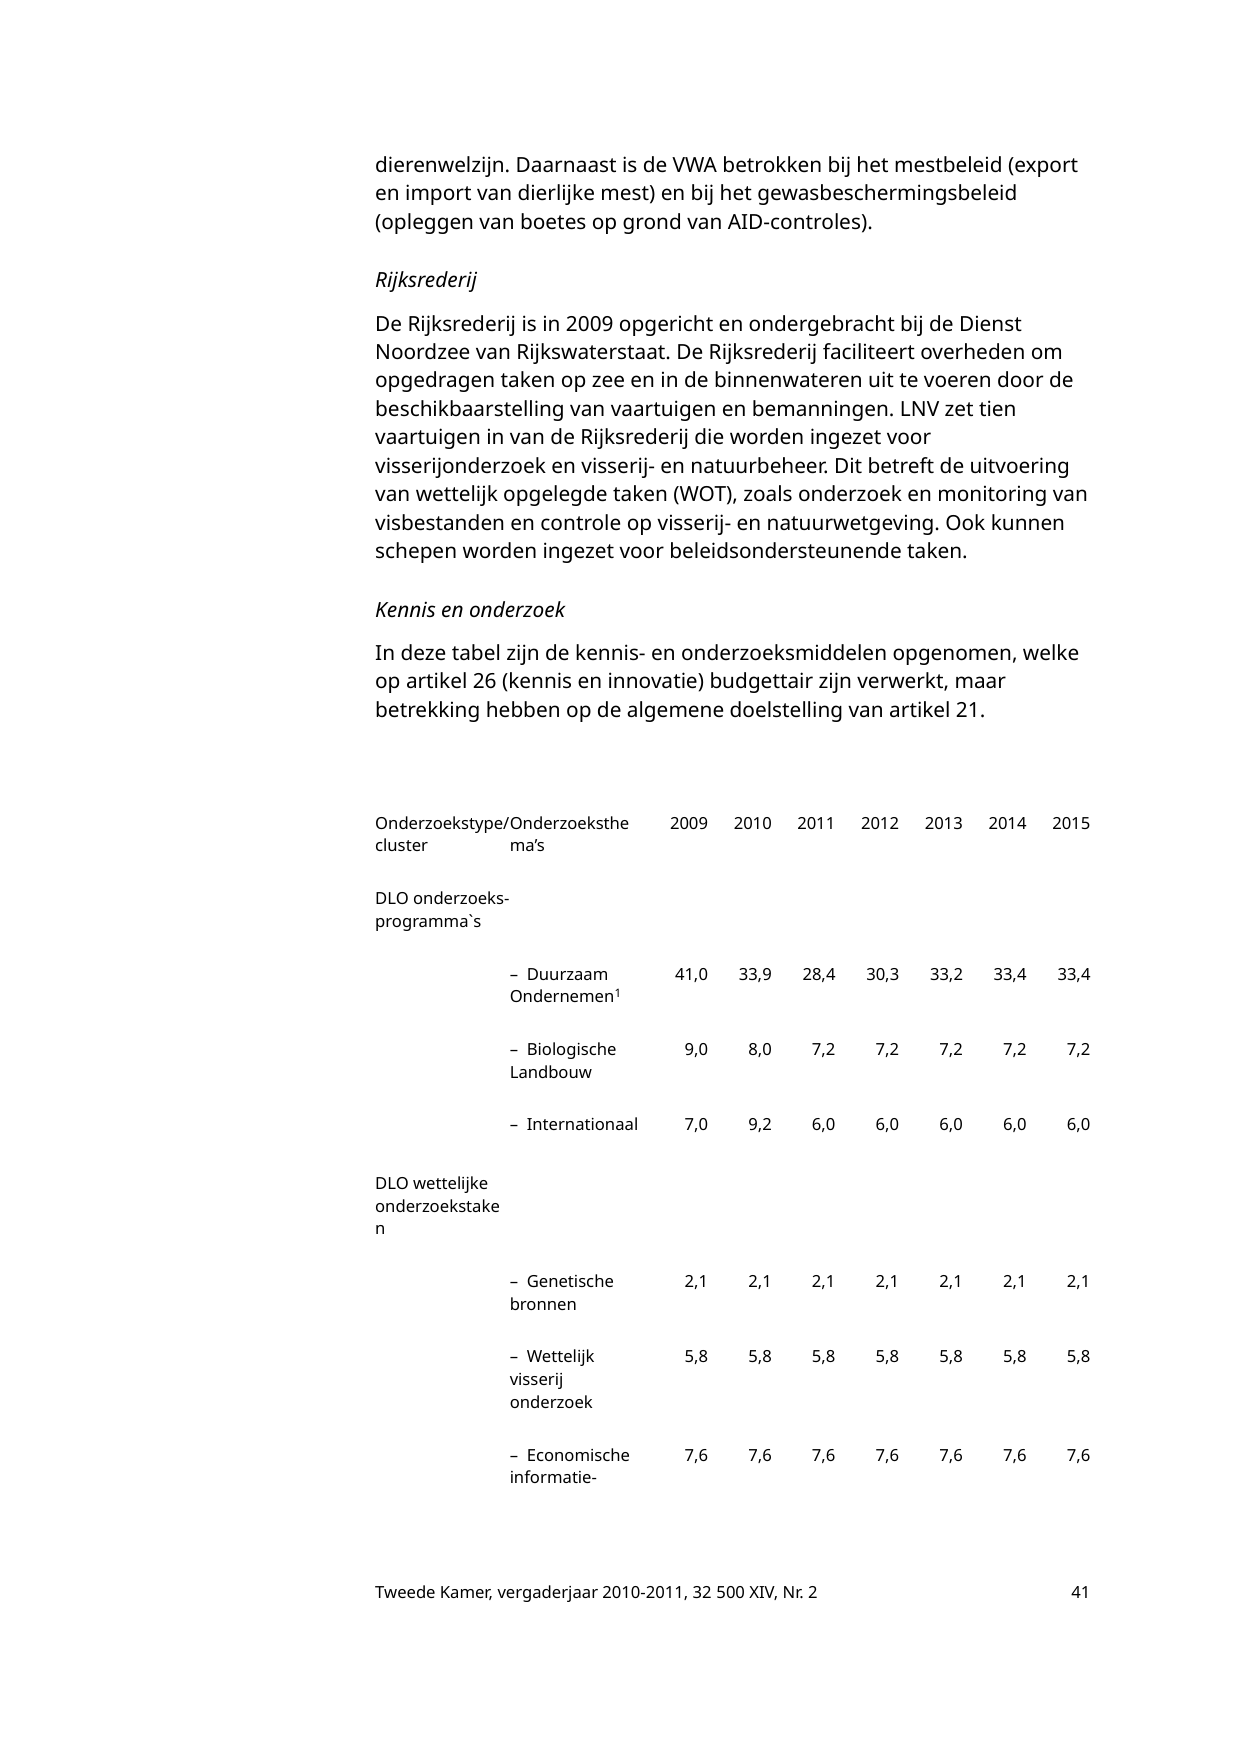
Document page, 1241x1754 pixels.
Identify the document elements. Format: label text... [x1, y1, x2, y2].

table_cell 5,8 [899, 1345, 963, 1443]
table_cell [1026, 1171, 1090, 1269]
table_cell 41,0 [644, 962, 708, 1038]
table_cell [708, 1171, 771, 1269]
table_cell [375, 962, 509, 1038]
table_cell [1026, 887, 1090, 962]
table_cell [375, 1345, 509, 1443]
table_cell 7,6 [708, 1443, 771, 1518]
table_cell – Biologische Landbouw [510, 1038, 644, 1113]
table_cell [899, 887, 963, 962]
table_cell [771, 887, 835, 962]
table_cell [375, 1038, 509, 1113]
table_cell [835, 887, 899, 962]
table_cell 33,4 [963, 962, 1026, 1038]
table_cell – Genetische bronnen [510, 1270, 644, 1345]
text De Rijksrederij is in 2009 opgericht en ondergebracht bij de Dienst Noordzee van Rijkswaterstaat. De Rijksrederij faciliteert overheden om opgedragen taken op zee en in de binnenwateren uit te voeren door de beschikbaarstelling van vaartuigen en bemanningen. LNV zet tien vaartuigen in van de Rijksrederij die worden ingezet voor visserijonderzoek en visserij- en natuurbeheer. Dit betreft de uitvoering van wettelijk opgelegde taken (WOT), zoals onderzoek en monitoring van visbestanden en controle op visserij- en natuurwetgeving. Ook kunnen schepen worden ingezet voor beleidsondersteunende taken. [375, 309, 1090, 565]
table_cell DLO onderzoeks-programma`s [375, 887, 509, 962]
table_cell [835, 1171, 899, 1269]
table_cell 33,9 [708, 962, 771, 1038]
table_cell 7,2 [899, 1038, 963, 1113]
table_cell [510, 887, 644, 962]
table_cell 5,8 [963, 1345, 1026, 1443]
text In deze tabel zijn de kennis- en onderzoeksmiddelen opgenomen, welke op artikel 26 (kennis en innovatie) budgettair zijn verwerkt, maar betrekking hebben op de algemene doelstelling van artikel 21. [375, 638, 1090, 723]
table_cell 33,2 [899, 962, 963, 1038]
table_header 2014 [963, 811, 1026, 887]
table_cell [644, 1171, 708, 1269]
table_cell – Internationaal [510, 1113, 644, 1171]
table_cell [963, 887, 1026, 962]
table_cell [963, 1171, 1026, 1269]
table_cell 7,0 [644, 1113, 708, 1171]
table_header 2010 [708, 811, 771, 887]
table_cell 6,0 [963, 1113, 1026, 1171]
table_cell 28,4 [771, 962, 835, 1038]
table_cell 6,0 [835, 1113, 899, 1171]
table_cell 7,6 [835, 1443, 899, 1518]
table_cell 5,8 [771, 1345, 835, 1443]
text Rijksrederij [375, 265, 1090, 294]
table_cell 8,0 [708, 1038, 771, 1113]
table_cell [375, 1270, 509, 1345]
table_cell [771, 1171, 835, 1269]
table_cell 7,2 [771, 1038, 835, 1113]
text Kennis en onderzoek [375, 595, 1090, 623]
table_cell 33,4 [1026, 962, 1090, 1038]
table_cell DLO wettelijke onderzoekstaken [375, 1171, 509, 1269]
table_cell – Duurzaam Ondernemen1 [510, 962, 644, 1038]
table_cell 7,2 [1026, 1038, 1090, 1113]
table_cell 6,0 [1026, 1113, 1090, 1171]
table_cell – Wettelijk visserij onderzoek [510, 1345, 644, 1443]
table_cell 7,6 [1026, 1443, 1090, 1518]
table_cell [644, 887, 708, 962]
table_cell 7,6 [644, 1443, 708, 1518]
table_cell [899, 1171, 963, 1269]
table_cell 5,8 [1026, 1345, 1090, 1443]
table_header 2009 [644, 811, 708, 887]
table_cell 5,8 [708, 1345, 771, 1443]
table_cell 6,0 [771, 1113, 835, 1171]
table_cell 30,3 [835, 962, 899, 1038]
table_header 2011 [771, 811, 835, 887]
table_cell [375, 1443, 509, 1518]
table_cell 2,1 [644, 1270, 708, 1345]
table_header 2012 [835, 811, 899, 887]
table_cell 2,1 [771, 1270, 835, 1345]
table_cell 7,6 [771, 1443, 835, 1518]
table_cell 5,8 [835, 1345, 899, 1443]
table_cell – Economische informatie- [510, 1443, 644, 1518]
table_cell 7,6 [899, 1443, 963, 1518]
table_cell 2,1 [835, 1270, 899, 1345]
table_cell [375, 1113, 509, 1171]
table_cell [708, 887, 771, 962]
table_header 2013 [899, 811, 963, 887]
table_header Onderzoeksthema’s [510, 811, 644, 887]
table_cell 7,6 [963, 1443, 1026, 1518]
table_header Onderzoekstype/ cluster [375, 811, 509, 887]
table_cell 9,0 [644, 1038, 708, 1113]
table_cell 7,2 [963, 1038, 1026, 1113]
table_cell 6,0 [899, 1113, 963, 1171]
table_cell 2,1 [963, 1270, 1026, 1345]
table_cell 2,1 [708, 1270, 771, 1345]
table_cell 2,1 [1026, 1270, 1090, 1345]
table_cell [510, 1171, 644, 1269]
table_cell 2,1 [899, 1270, 963, 1345]
table_cell 7,2 [835, 1038, 899, 1113]
table_cell 5,8 [644, 1345, 708, 1443]
table_cell 9,2 [708, 1113, 771, 1171]
table_header 2015 [1026, 811, 1090, 887]
text dierenwelzijn. Daarnaast is de VWA betrokken bij het mestbeleid (export en import van dierlijke mest) en bij het gewasbeschermingsbeleid (opleggen van boetes op grond van AID-controles). [375, 150, 1090, 235]
